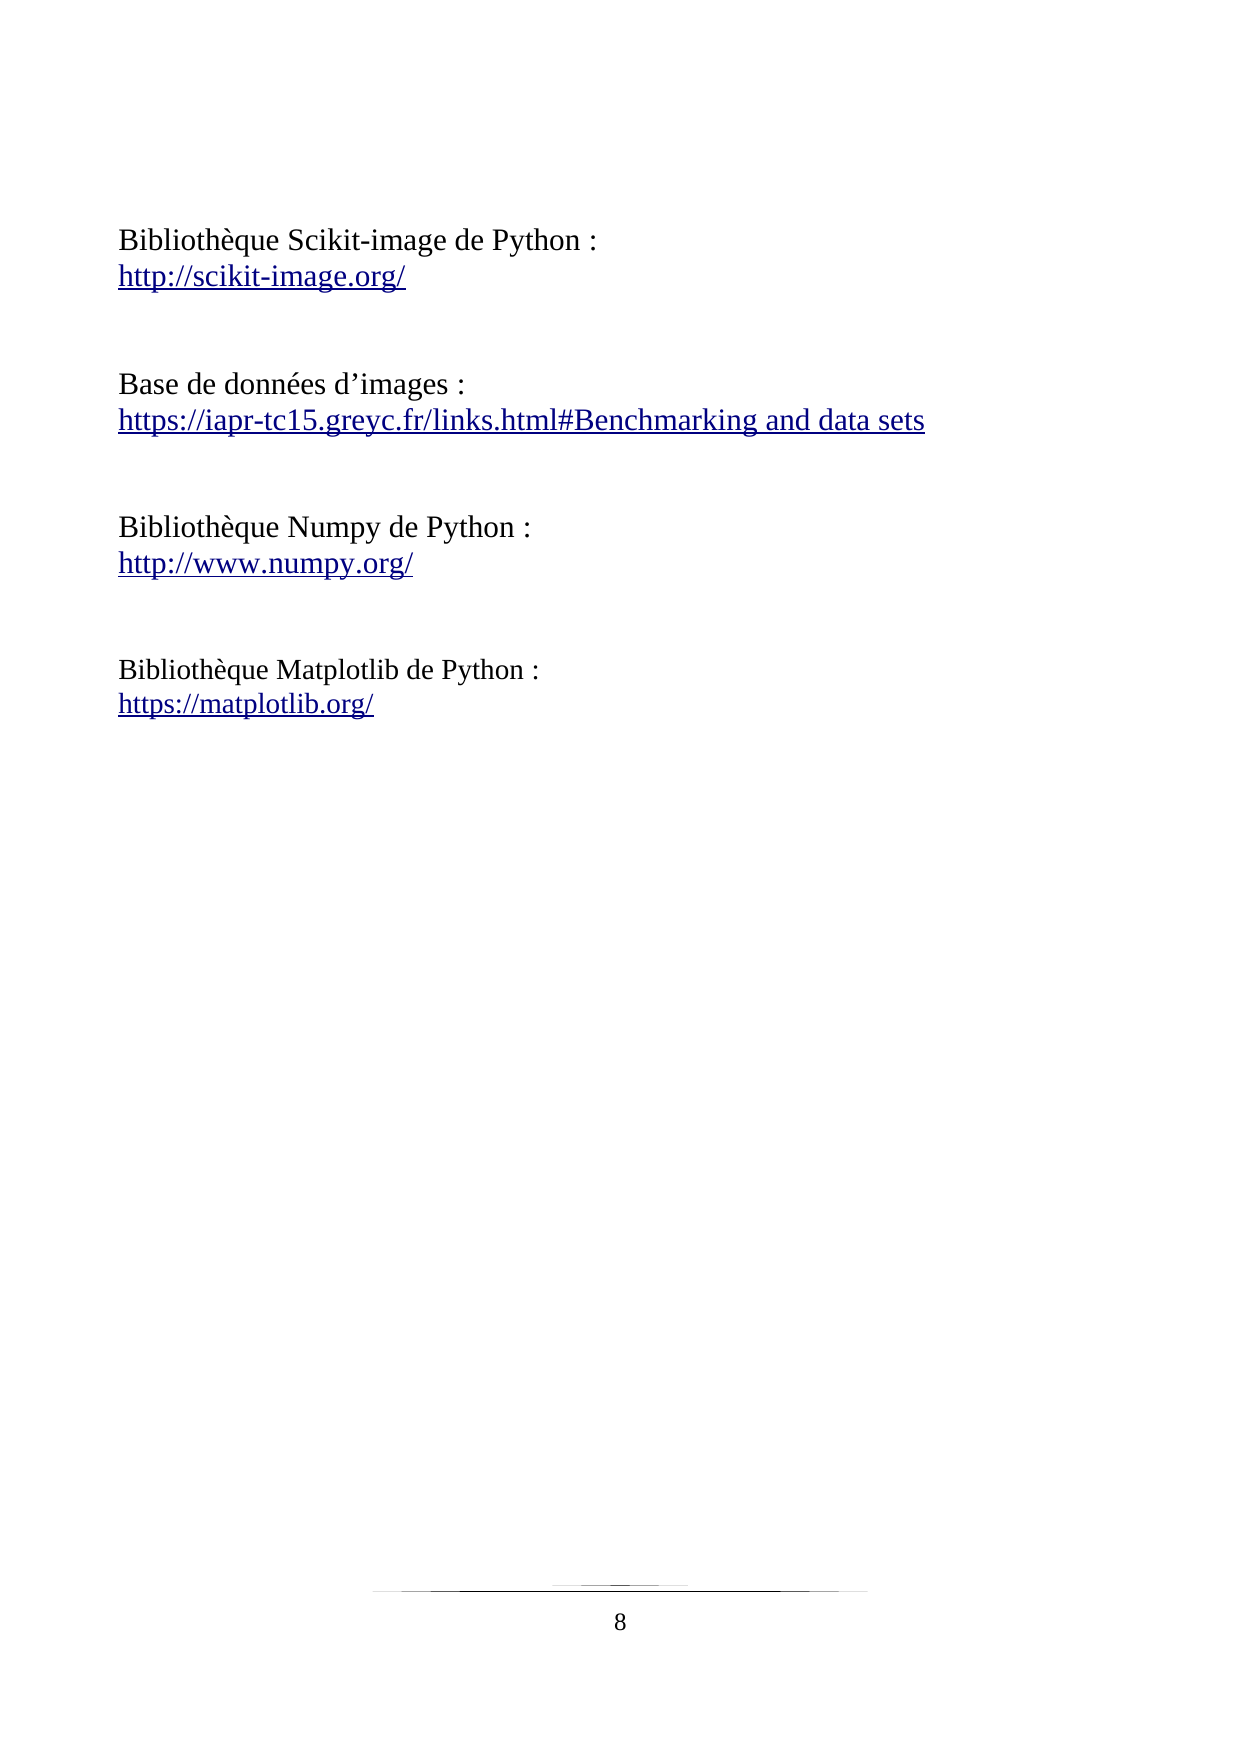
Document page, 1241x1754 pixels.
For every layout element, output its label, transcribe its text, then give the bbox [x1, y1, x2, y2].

text https://matplotlib.org/ [118, 686, 1122, 719]
text http://www.numpy.org/ [118, 544, 1122, 581]
text Bibliothèque Scikit-image de Python : [118, 221, 1122, 257]
text Bibliothèque Numpy de Python : [118, 509, 1122, 544]
text https://iapr-tc15.greyc.fr/links.html#Benchmarking and data sets [118, 401, 1122, 437]
text Base de données d’images : [118, 365, 1122, 401]
text Bibliothèque Matplotlib de Python : [118, 652, 1122, 686]
text http://scikit-image.org/ [118, 257, 1122, 293]
